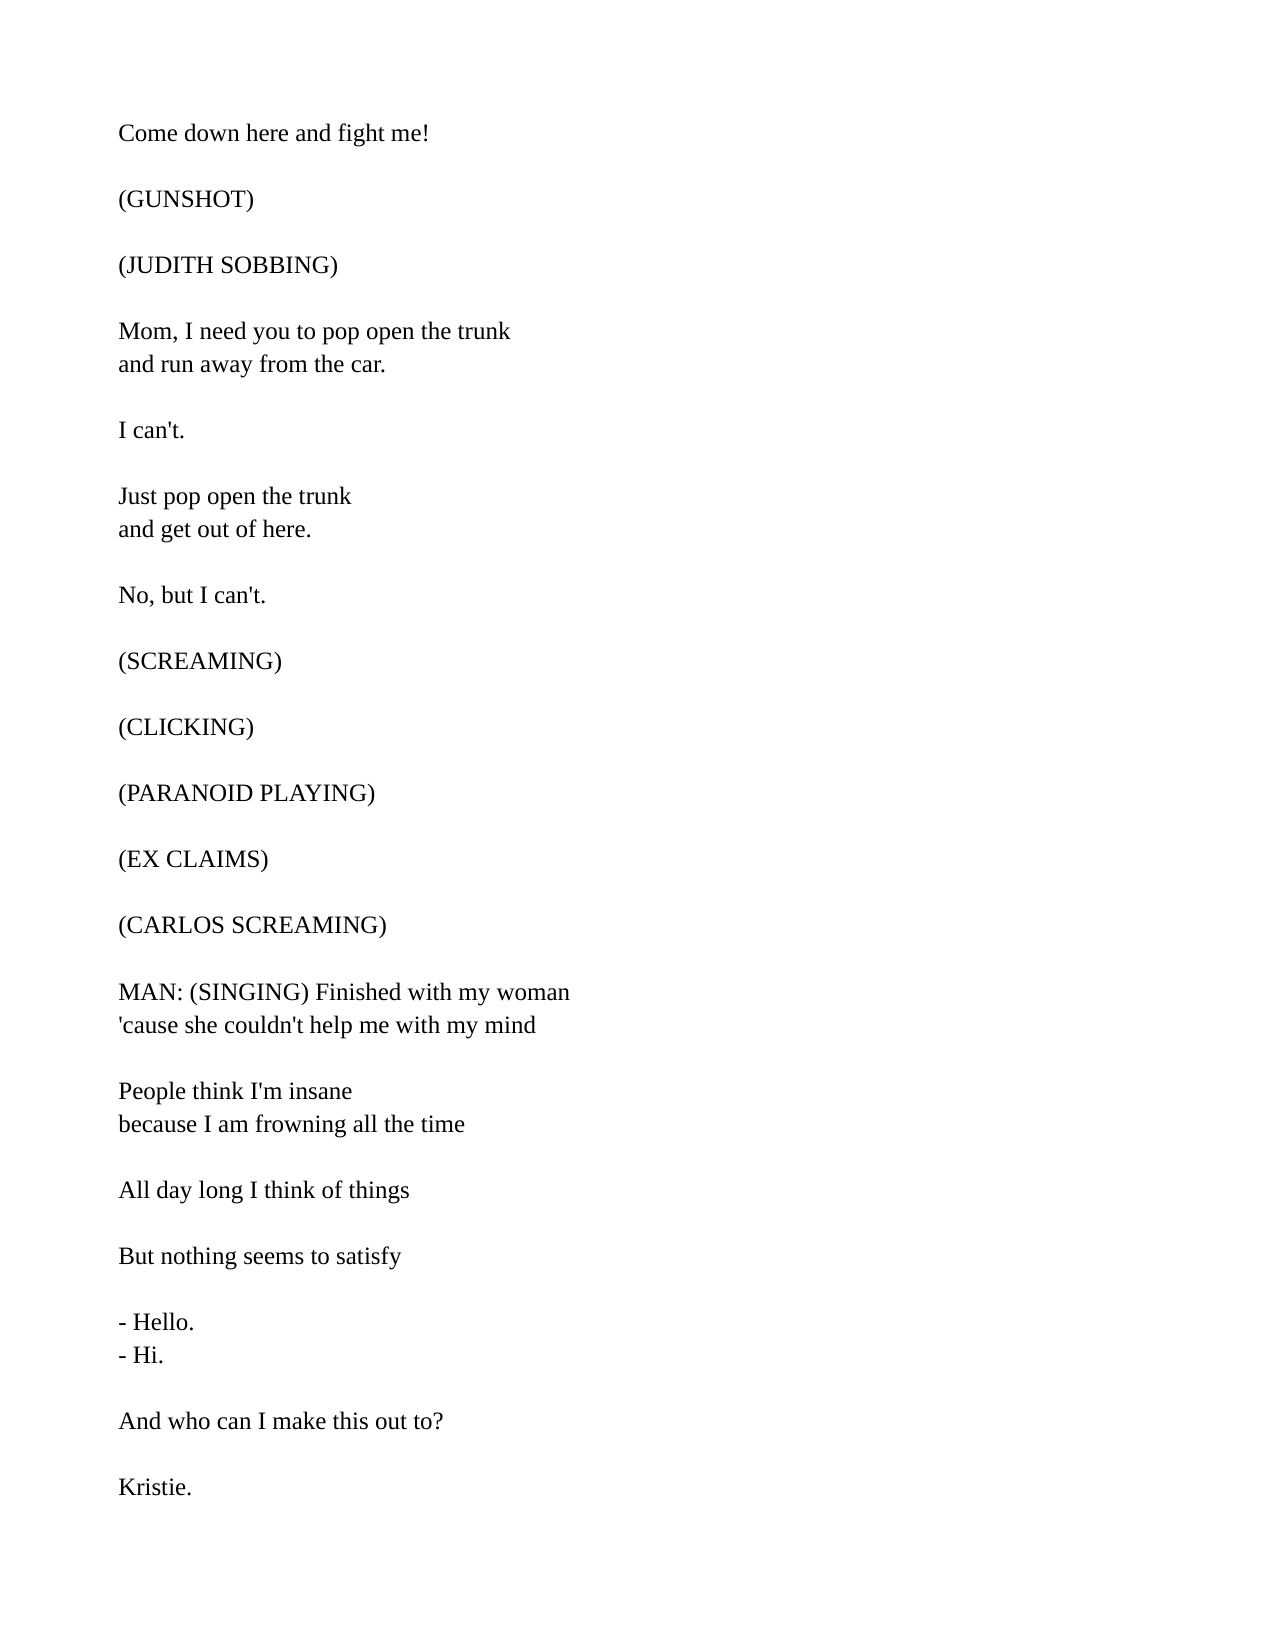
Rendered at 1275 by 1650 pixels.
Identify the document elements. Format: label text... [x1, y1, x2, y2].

text Come down here and fight me! (GUNSHOT) (JUDITH SOBBING) Mom, I need you to pop open the trunk and run away from the car. I can't. Just pop open the trunk and get out of here. No, but I can't. (SCREAMING) (CLICKING) (PARANOID PLAYING) (EX CLAIMS) (CARLOS SCREAMING) MAN: (SINGING) Finished with my woman 'cause she couldn't help me with my mind People think I'm insane because I am frowning all the time All day long I think of things But nothing seems to satisfy - Hello. - Hi. And who can I make this out to? Kristie. [118, 118, 1157, 1501]
